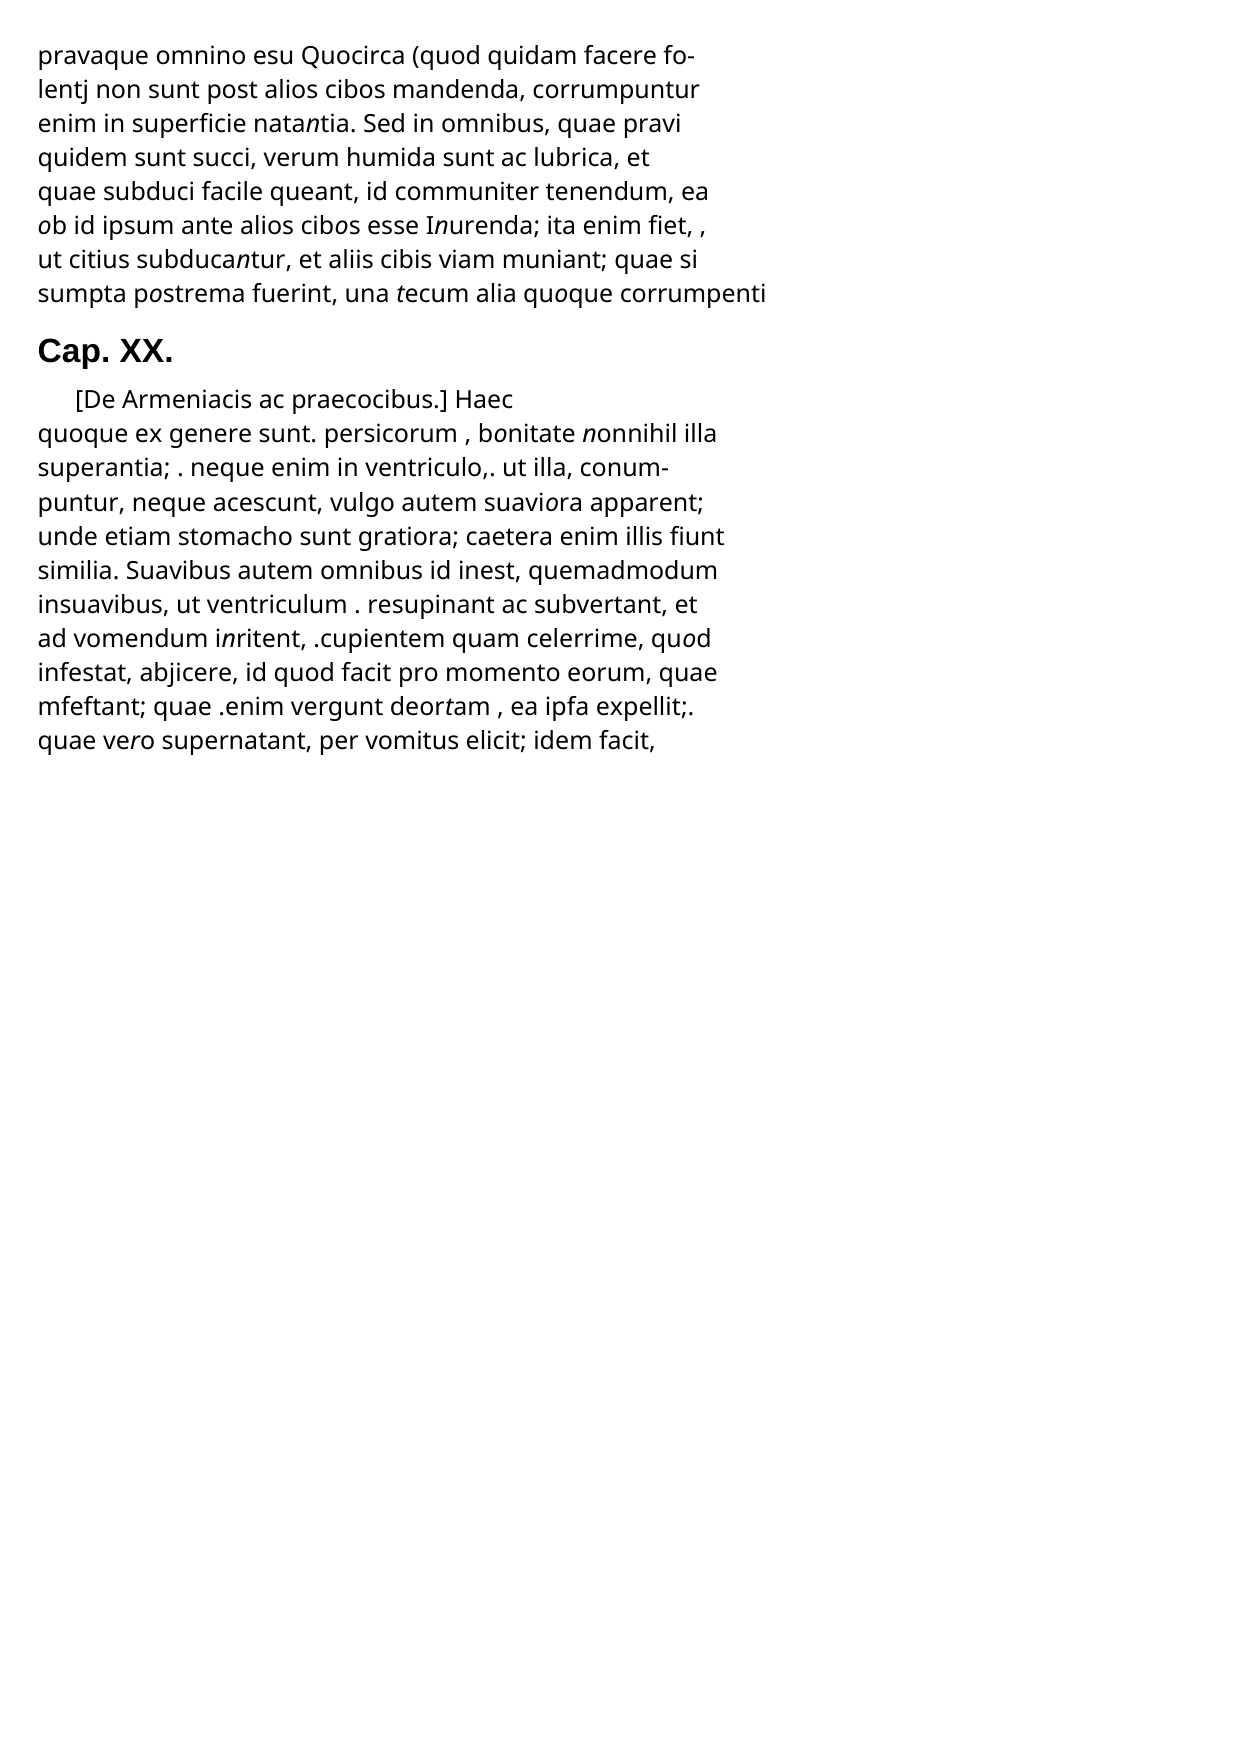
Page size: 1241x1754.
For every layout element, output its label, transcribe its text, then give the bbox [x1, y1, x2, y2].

text pravaque omnino esu Quocirca (quod quidam facere fo- lentj non sunt post alios cibos mandenda, corrumpuntur enim in superficie natantia. Sed in omnibus, quae pravi quidem sunt succi, verum humida sunt ac lubrica, et quae subduci facile queant, id communiter tenendum, ea ob id ipsum ante alios cibos esse Inurenda; ita enim fiet, , ut citius subducantur, et aliis cibis viam muniant; quae si sumpta postrema fuerint, una tecum alia quoque corrumpenti [37, 37, 1203, 310]
subtitle Cap. XX. [37, 331, 1203, 369]
text [De Armeniacis ac praecocibus.] Haec quoque ex genere sunt. persicorum , bonitate nonnihil illa superantia; . neque enim in ventriculo,. ut illa, conum- puntur, neque acescunt, vulgo autem suaviora apparent; unde etiam stomacho sunt gratiora; caetera enim illis fiunt similia. Suavibus autem omnibus id inest, quemadmodum insuavibus, ut ventriculum . resupinant ac subvertant, et ad vomendum inritent, .cupientem quam celerrime, quod infestat, abjicere, id quod facit pro momento eorum, quae mfeftant; quae .enim vergunt deortam , ea ipfa expellit;. quae vero supernatant, per vomitus elicit; idem facit, [37, 382, 1203, 757]
